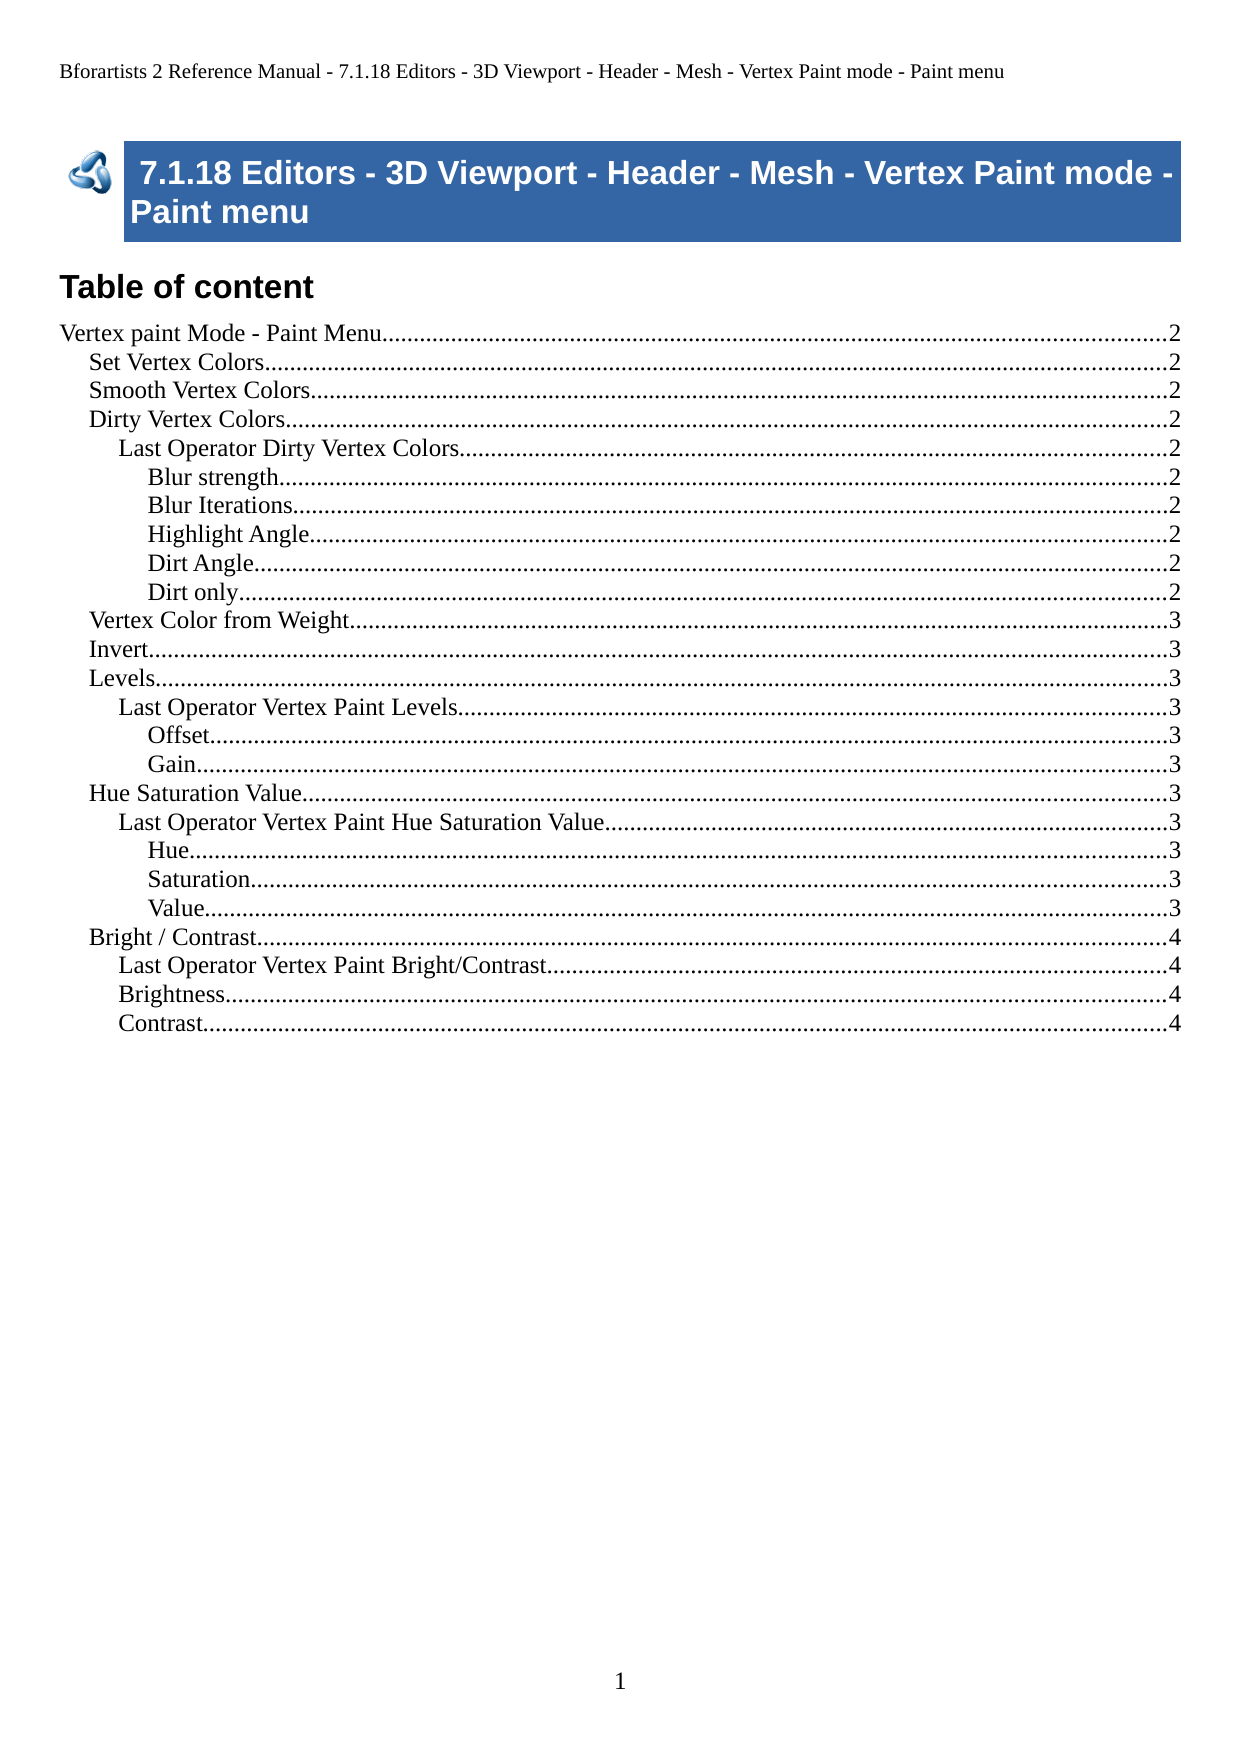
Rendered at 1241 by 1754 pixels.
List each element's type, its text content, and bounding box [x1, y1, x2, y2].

table_header [59, 141, 124, 242]
text Contrast 4 [118, 1008, 1181, 1037]
text Last Operator Vertex Paint Bright/Contrast 4 [118, 950, 1181, 979]
text Hue 3 [147, 835, 1181, 864]
text Offset 3 [147, 720, 1181, 749]
text Saturation 3 [147, 864, 1181, 893]
text Dirt only 2 [147, 577, 1181, 605]
text Levels 3 [88, 663, 1181, 692]
text Dirty Vertex Colors 2 [88, 404, 1181, 433]
text Blur strength 2 [147, 462, 1181, 490]
text Dirt Angle 2 [147, 548, 1181, 577]
text Value 3 [147, 893, 1181, 922]
text Brightness 4 [118, 979, 1181, 1008]
text Gain 3 [147, 749, 1181, 778]
text Blur Iterations 2 [147, 490, 1181, 519]
text Bright / Contrast 4 [88, 922, 1181, 950]
text Hue Saturation Value 3 [88, 778, 1181, 807]
text Last Operator Vertex Paint Hue Saturation Value 3 [118, 807, 1181, 835]
text Vertex Color from Weight 3 [88, 605, 1181, 634]
text Vertex paint Mode - Paint Menu 2 [59, 318, 1181, 347]
subtitle Table of content [59, 267, 1181, 305]
text Last Operator Vertex Paint Levels 3 [118, 692, 1181, 720]
picture [65, 147, 114, 197]
text Last Operator Dirty Vertex Colors 2 [118, 433, 1181, 462]
text Highlight Angle 2 [147, 519, 1181, 548]
text Invert 3 [88, 634, 1181, 663]
text Smooth Vertex Colors 2 [88, 375, 1181, 404]
table_header 7.1.18 Editors - 3D Viewport - Header - Mesh - Vertex Paint mode - Paint menu [124, 141, 1181, 242]
text Set Vertex Colors 2 [88, 347, 1181, 375]
